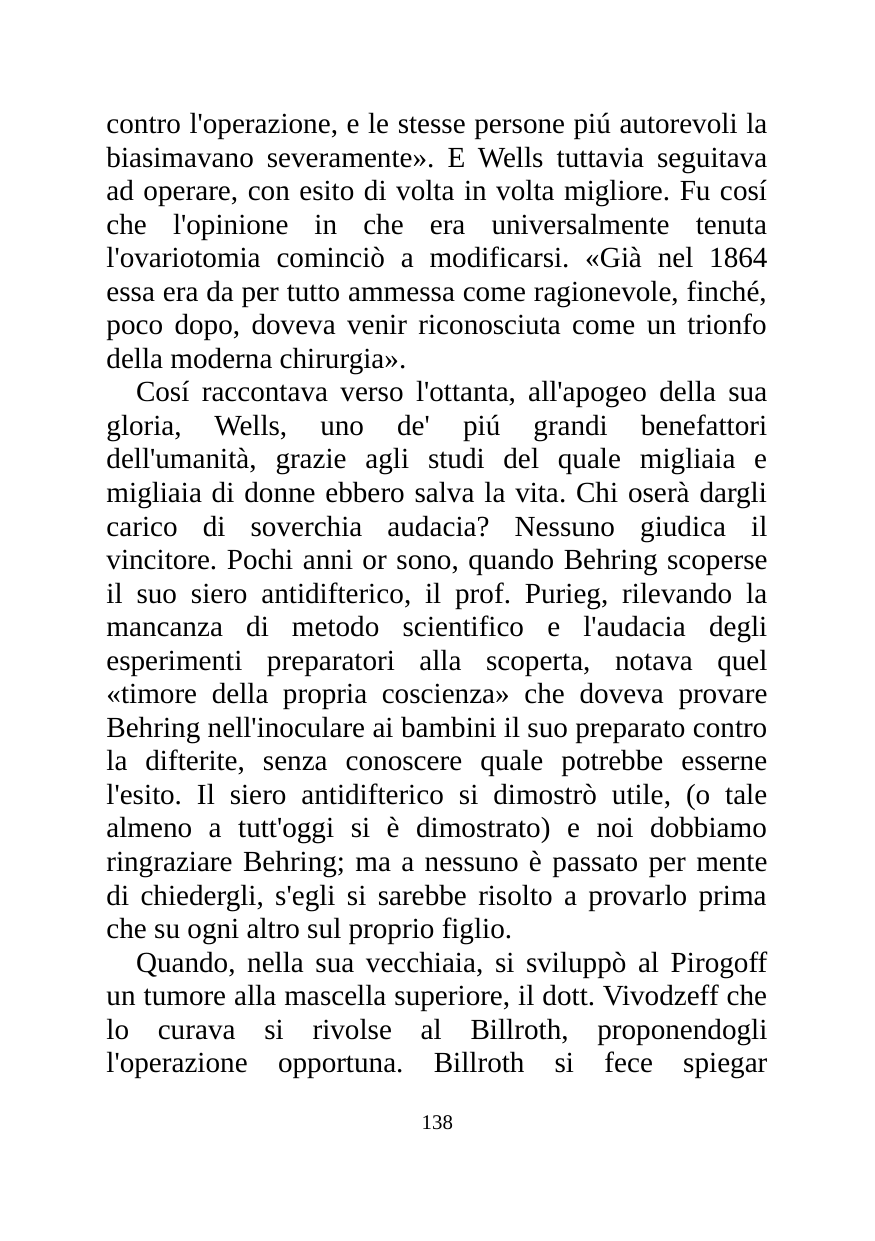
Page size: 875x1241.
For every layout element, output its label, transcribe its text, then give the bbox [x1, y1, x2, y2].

text Quando, nella sua vecchiaia, si sviluppò al Pirogoff un tumore alla mascella superiore, il dott. Vivodzeff che lo curava si rivolse al Billroth, proponendogli l'operazione opportuna. Billroth si fece spiegar [106, 945, 768, 1079]
text Cosí raccontava verso l'ottanta, all'apogeo della sua gloria, Wells, uno de' piú grandi benefattori dell'umanità, grazie agli studi del quale migliaia e migliaia di donne ebbero salva la vita. Chi oserà dargli carico di soverchia audacia? Nessuno giudica il vincitore. Pochi anni or sono, quando Behring scoperse il suo siero antidifterico, il prof. Purieg, rilevando la mancanza di metodo scientifico e l'audacia degli esperimenti preparatori alla scoperta, notava quel «timore della propria coscienza» che doveva provare Behring nell'inoculare ai bambini il suo preparato contro la difterite, senza conoscere quale potrebbe esserne l'esito. Il siero antidifterico si dimostrò utile, (o tale almeno a tutt'oggi si è dimostrato) e noi dobbiamo ringraziare Behring; ma a nessuno è passato per mente di chiedergli, s'egli si sarebbe risolto a provarlo prima che su ogni altro sul proprio figlio. [106, 374, 768, 945]
text contro l'operazione, e le stesse persone piú autorevoli la biasimavano severamente». E Wells tuttavia seguitava ad operare, con esito di volta in volta migliore. Fu cosí che l'opinione in che era universalmente tenuta l'ovariotomia cominciò a modificarsi. «Già nel 1864 essa era da per tutto ammessa come ragionevole, finché, poco dopo, doveva venir riconosciuta come un trionfo della moderna chirurgia». [106, 106, 768, 374]
